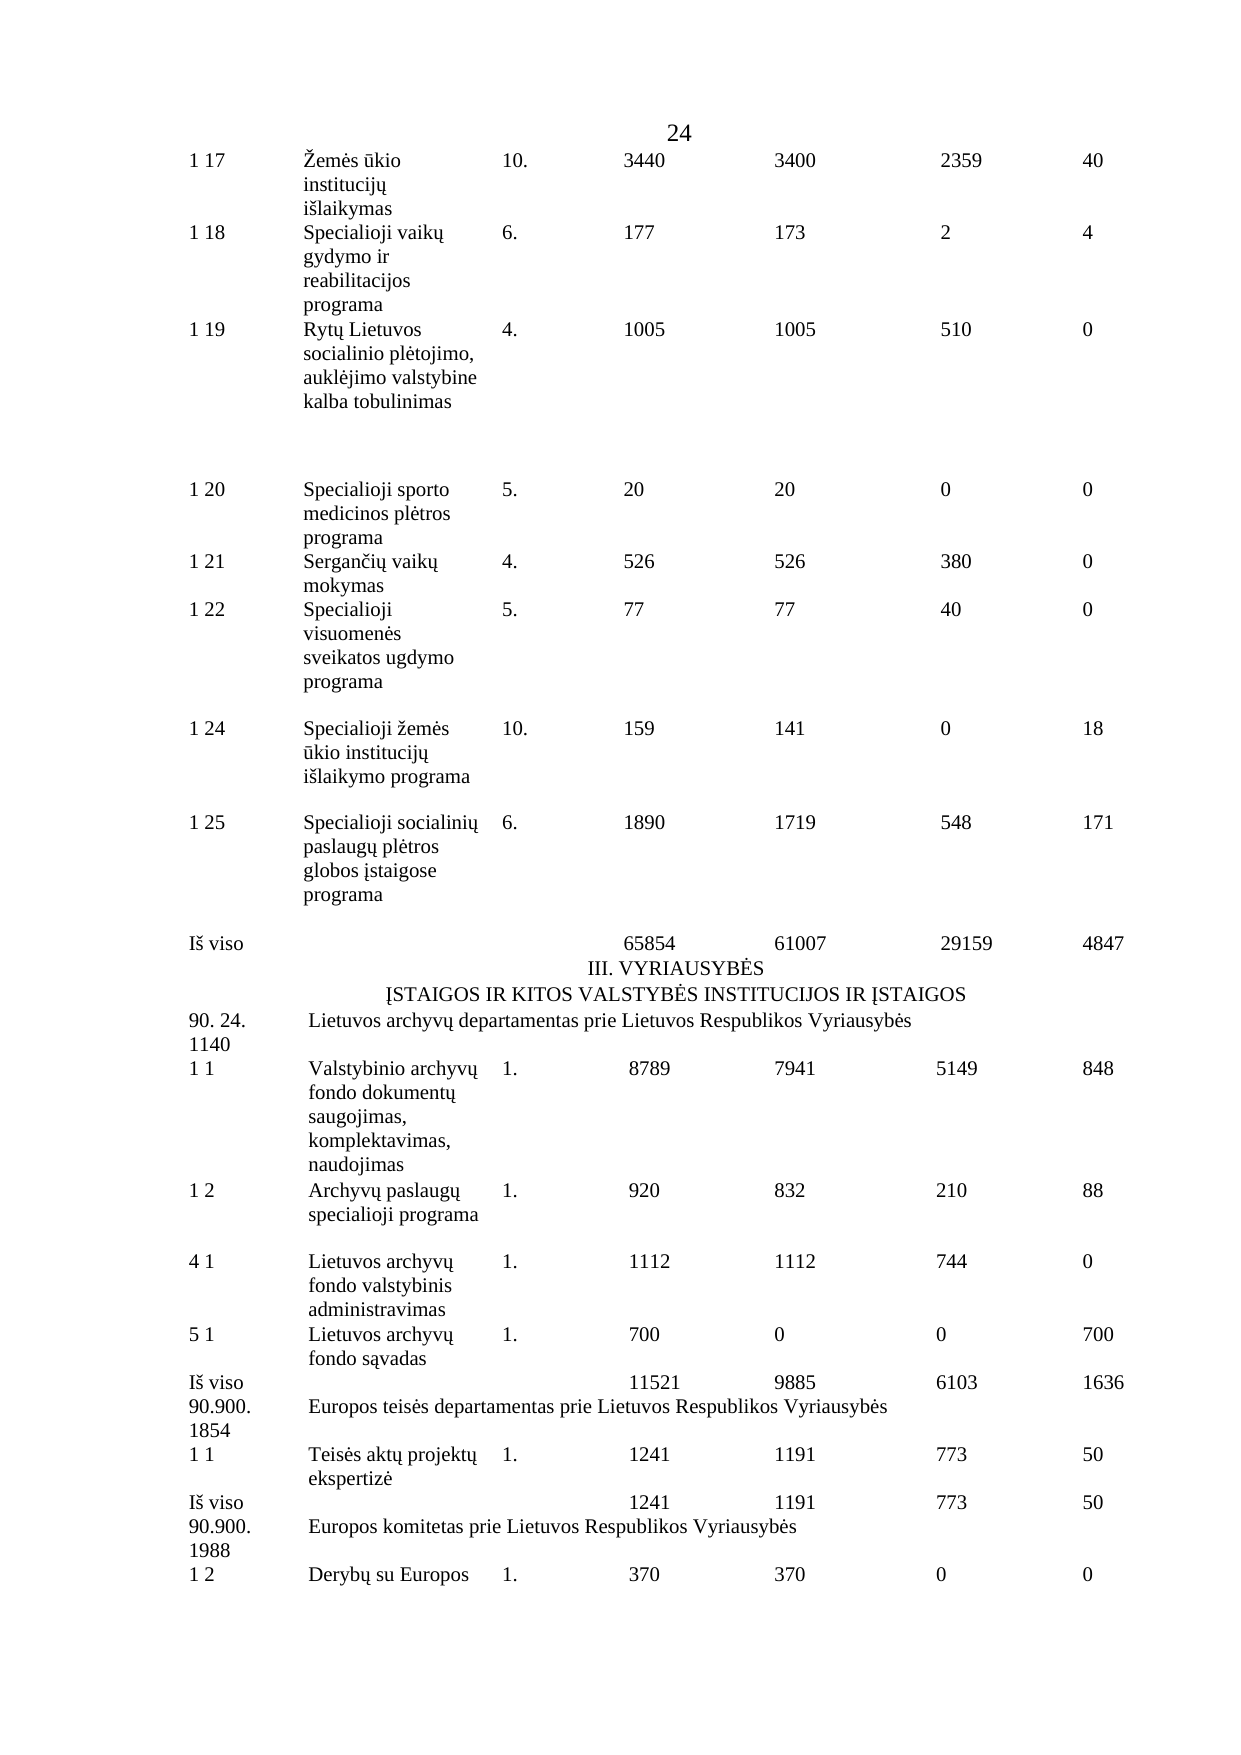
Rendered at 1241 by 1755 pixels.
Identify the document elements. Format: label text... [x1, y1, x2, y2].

table_cell Teisės aktų projektų ekspertizė [297, 1442, 491, 1490]
table_cell 90.900. 1988 [177, 1514, 297, 1562]
table_cell 1 2 [177, 1562, 297, 1606]
table_cell 3400 [763, 148, 929, 220]
table_cell 210 [925, 1178, 1071, 1249]
table_cell Archyvų paslaugų specialioji programa [297, 1178, 491, 1249]
table_cell 1005 [763, 317, 929, 476]
table_cell [1175, 1514, 1181, 1562]
table_cell 0 [763, 1322, 924, 1370]
table_cell 1112 [763, 1249, 924, 1322]
table_cell [1175, 1490, 1181, 1514]
table_cell 548 [929, 810, 1071, 931]
table_cell 5 1 [177, 1322, 297, 1370]
table_cell [1175, 220, 1181, 317]
table_cell 370 [617, 1562, 763, 1606]
table_cell 526 [612, 549, 763, 597]
table_cell 50 [1071, 1490, 1174, 1514]
table_cell 7941 [763, 1056, 924, 1178]
table_cell 40 [1071, 148, 1174, 220]
table_cell [1175, 716, 1181, 810]
table_cell 0 [1071, 1562, 1174, 1606]
table_cell 0 [1071, 317, 1174, 476]
table_cell 0 [1071, 476, 1174, 549]
table_cell 1005 [612, 317, 763, 476]
table_cell 90. 24. 1140 [177, 1008, 297, 1056]
table_cell [1175, 549, 1181, 597]
table_cell 10. [491, 148, 612, 220]
table_cell 848 [1071, 1056, 1174, 1178]
table_cell [1175, 955, 1181, 979]
table_cell 6. [491, 220, 612, 317]
table_cell 9885 [763, 1370, 924, 1394]
table_cell 88 [1071, 1178, 1174, 1249]
table_cell [1175, 317, 1181, 476]
table_cell Iš viso [177, 1370, 617, 1394]
table_cell Lietuvos archyvų departamentas prie Lietuvos Respublikos Vyriausybės [297, 1008, 1174, 1056]
table_cell 77 [763, 597, 929, 716]
table_cell 1636 [1071, 1370, 1174, 1394]
table_cell Rytų Lietuvos socialinio plėtojimo, auklėjimo valstybine kalba tobulinimas [292, 317, 491, 476]
table_cell 4. [491, 549, 612, 597]
table_cell 1719 [763, 810, 929, 931]
table_cell 0 [929, 716, 1071, 810]
table_cell Specialioji visuomenės sveikatos ugdymo programa [292, 597, 491, 716]
table_cell 3440 [612, 148, 763, 220]
table_cell 1 2 [177, 1178, 297, 1249]
table_cell 1191 [763, 1490, 924, 1514]
table_cell [1175, 1249, 1181, 1322]
table_cell 1. [491, 1442, 617, 1490]
table_cell Iš viso [177, 1490, 617, 1514]
table_cell [1175, 597, 1181, 716]
table_cell 5. [491, 597, 612, 716]
table_cell 700 [1071, 1322, 1174, 1370]
table_cell 77 [612, 597, 763, 716]
table_cell Lietuvos archyvų fondo sąvadas [297, 1322, 491, 1370]
table_cell 1. [491, 1322, 617, 1370]
table_cell Specialioji žemės ūkio institucijų išlaikymo programa [292, 716, 491, 810]
table_cell 40 [929, 597, 1071, 716]
table_cell 832 [763, 1178, 924, 1249]
table_cell 90.900. 1854 [177, 1394, 297, 1442]
table_cell 1 21 [177, 549, 292, 597]
table_cell 1 19 [177, 317, 292, 476]
table_cell Valstybinio archyvų fondo dokumentų saugojimas, komplektavimas, naudojimas [297, 1056, 491, 1178]
table_cell 29159 [929, 931, 1071, 955]
table_cell [1175, 931, 1181, 955]
table_cell Specialioji vaikų gydymo ir reabilitacijos programa [292, 220, 491, 317]
table_cell 1241 [617, 1490, 763, 1514]
table_cell 4. [491, 317, 612, 476]
table_cell 8789 [617, 1056, 763, 1178]
table_cell 1 1 [177, 1056, 297, 1178]
table_cell 61007 [763, 931, 929, 955]
table_cell 0 [1071, 549, 1174, 597]
table_cell 1 20 [177, 476, 292, 549]
table_cell 5149 [925, 1056, 1071, 1178]
table_cell 0 [925, 1322, 1071, 1370]
table_cell 4847 [1071, 931, 1174, 955]
table_cell 1 18 [177, 220, 292, 317]
table_cell ĮSTAIGOS IR KITOS VALSTYBĖS INSTITUCIJOS IR ĮSTAIGOS [177, 980, 1174, 1008]
table_cell 65854 [612, 931, 763, 955]
table_cell 1 17 [177, 148, 292, 220]
table_cell 744 [925, 1249, 1071, 1322]
table_cell [1175, 1178, 1181, 1249]
table_cell Specialioji sporto medicinos plėtros programa [292, 476, 491, 549]
table_cell [1175, 476, 1181, 549]
table_cell [1175, 980, 1181, 1008]
table_cell 773 [925, 1442, 1071, 1490]
table_cell 1. [491, 1249, 617, 1322]
table_cell 1890 [612, 810, 763, 931]
table_cell [1175, 1008, 1181, 1056]
table_cell 11521 [617, 1370, 763, 1394]
table_cell 1. [491, 1178, 617, 1249]
table_cell 20 [763, 476, 929, 549]
table_cell 380 [929, 549, 1071, 597]
table_cell 920 [617, 1178, 763, 1249]
table_cell 370 [763, 1562, 924, 1606]
table_cell [1175, 1562, 1181, 1606]
table_cell 1. [491, 1562, 617, 1606]
table_cell 10. [491, 716, 612, 810]
table_cell 141 [763, 716, 929, 810]
table_cell 0 [925, 1562, 1071, 1606]
table_cell Derybų su Europos [297, 1562, 491, 1606]
table_cell Lietuvos archyvų fondo valstybinis administravimas [297, 1249, 491, 1322]
table_cell Specialioji socialinių paslaugų plėtros globos įstaigose programa [292, 810, 491, 931]
table_cell 18 [1071, 716, 1174, 810]
table_cell 510 [929, 317, 1071, 476]
table_cell 20 [612, 476, 763, 549]
table_cell 1191 [763, 1442, 924, 1490]
table_cell 1 25 [177, 810, 292, 931]
table_cell 0 [1071, 1249, 1174, 1322]
table_cell 50 [1071, 1442, 1174, 1490]
table_cell 177 [612, 220, 763, 317]
table_cell 4 1 [177, 1249, 297, 1322]
table_cell [1175, 1370, 1181, 1394]
table_cell Žemės ūkio institucijų išlaikymas [292, 148, 491, 220]
table_cell 2359 [929, 148, 1071, 220]
table_cell [1175, 1394, 1181, 1442]
table_cell 2 [929, 220, 1071, 317]
table_cell 173 [763, 220, 929, 317]
table_cell [1175, 810, 1181, 931]
table_cell Europos teisės departamentas prie Lietuvos Respublikos Vyriausybės [297, 1394, 1174, 1442]
table_cell 1241 [617, 1442, 763, 1490]
table_cell 5. [491, 476, 612, 549]
table_cell 1112 [617, 1249, 763, 1322]
table_cell 6. [491, 810, 612, 931]
table_cell 526 [763, 549, 929, 597]
table_cell 4 [1071, 220, 1174, 317]
table_cell 1 22 [177, 597, 292, 716]
table_cell [1175, 1322, 1181, 1370]
table_cell Europos komitetas prie Lietuvos Respublikos Vyriausybės [297, 1514, 1174, 1562]
table_cell 0 [929, 476, 1071, 549]
table_cell [1175, 1442, 1181, 1490]
table_cell 700 [617, 1322, 763, 1370]
table_cell 773 [925, 1490, 1071, 1514]
table_cell Iš viso [177, 931, 612, 955]
table_cell 159 [612, 716, 763, 810]
table_cell [1175, 1056, 1181, 1178]
table_cell 171 [1071, 810, 1174, 931]
table_cell 1 1 [177, 1442, 297, 1490]
table_cell Sergančių vaikų mokymas [292, 549, 491, 597]
table_cell 0 [1071, 597, 1174, 716]
table_cell 1. [491, 1056, 617, 1178]
table_cell 1 24 [177, 716, 292, 810]
table_cell III. VYRIAUSYBĖS [177, 955, 1174, 979]
table_cell [1175, 148, 1181, 220]
table_cell 6103 [925, 1370, 1071, 1394]
